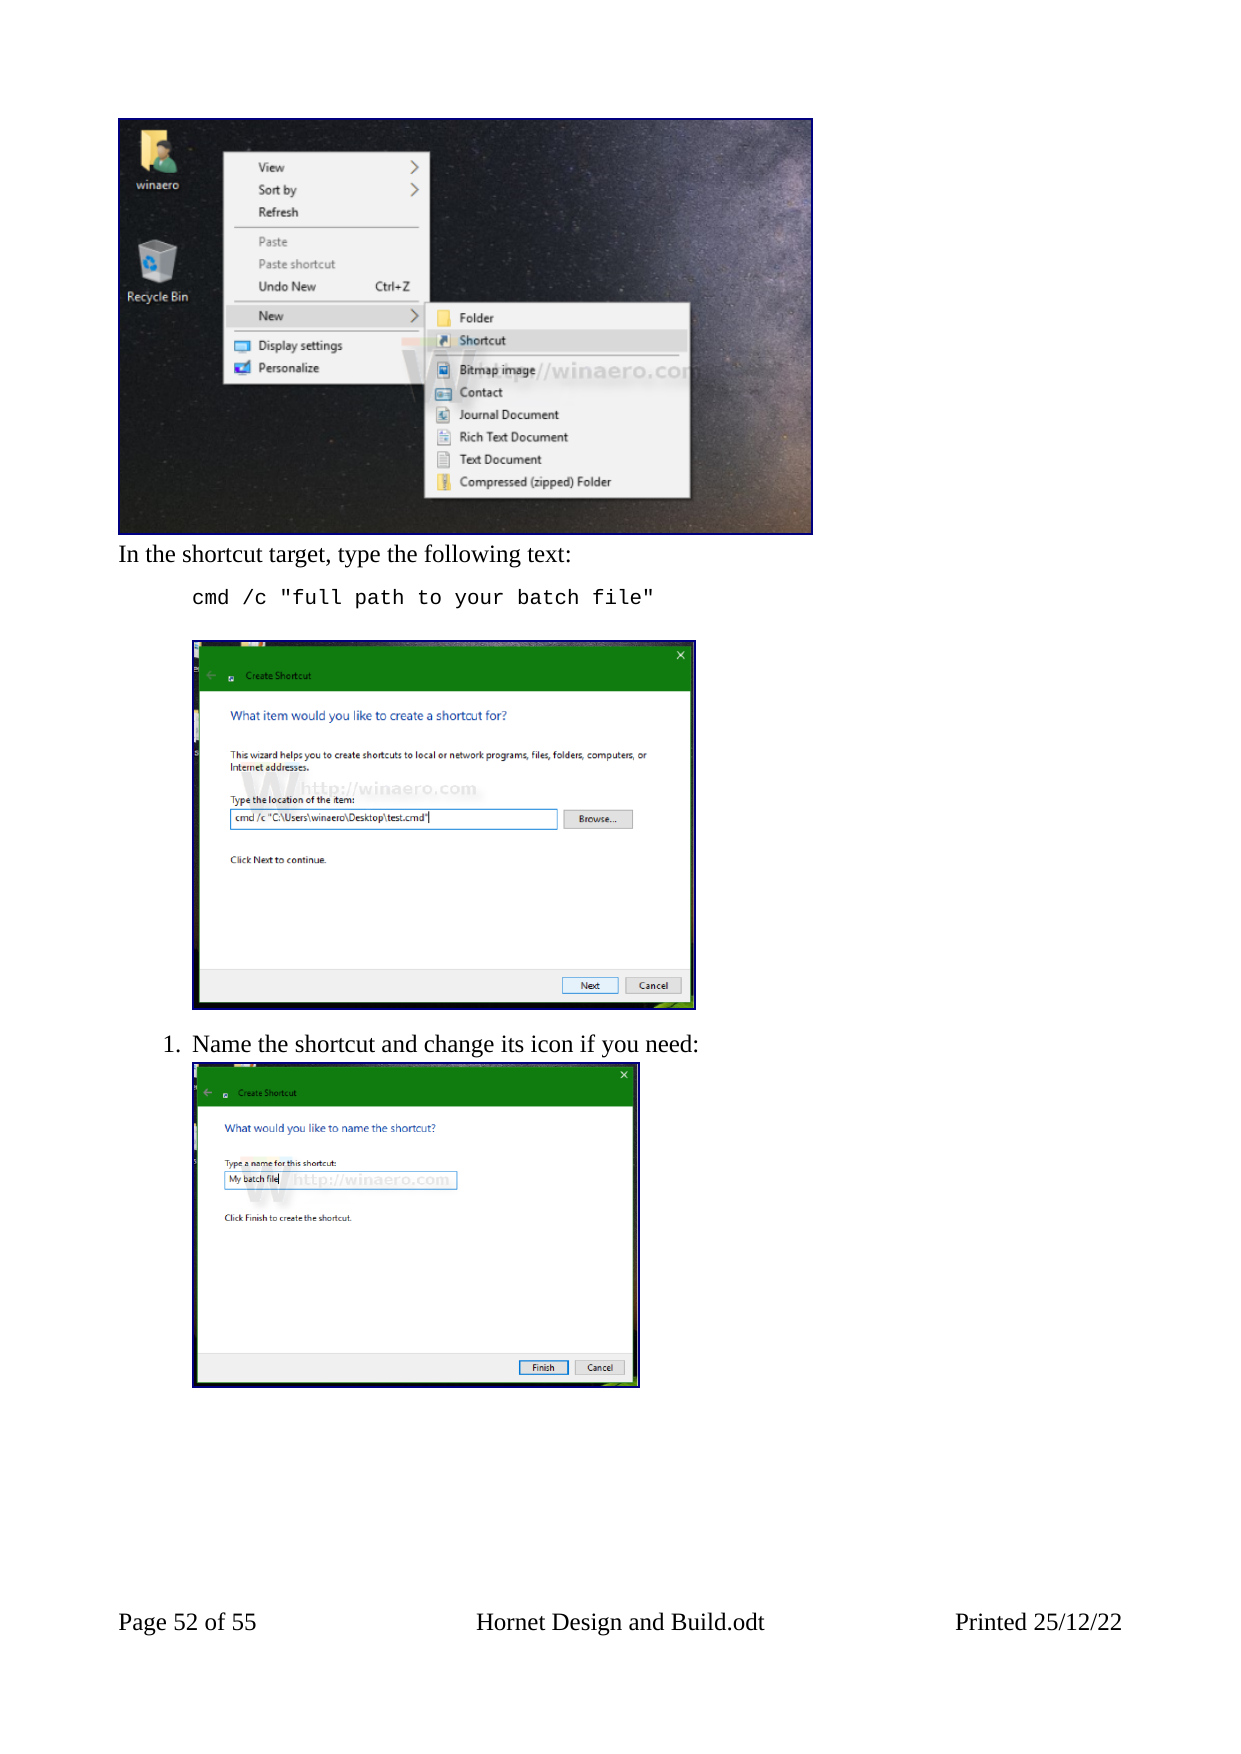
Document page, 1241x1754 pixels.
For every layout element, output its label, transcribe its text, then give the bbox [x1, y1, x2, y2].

list cmd /c "full path to your batch file" [162, 587, 1122, 611]
text In the shortcut target, type the following text: [118, 539, 1122, 568]
list Name the shortcut and change its icon if you need: [162, 1029, 1122, 1064]
picture [194, 1064, 638, 1386]
picture [194, 642, 694, 1008]
picture [120, 120, 811, 533]
